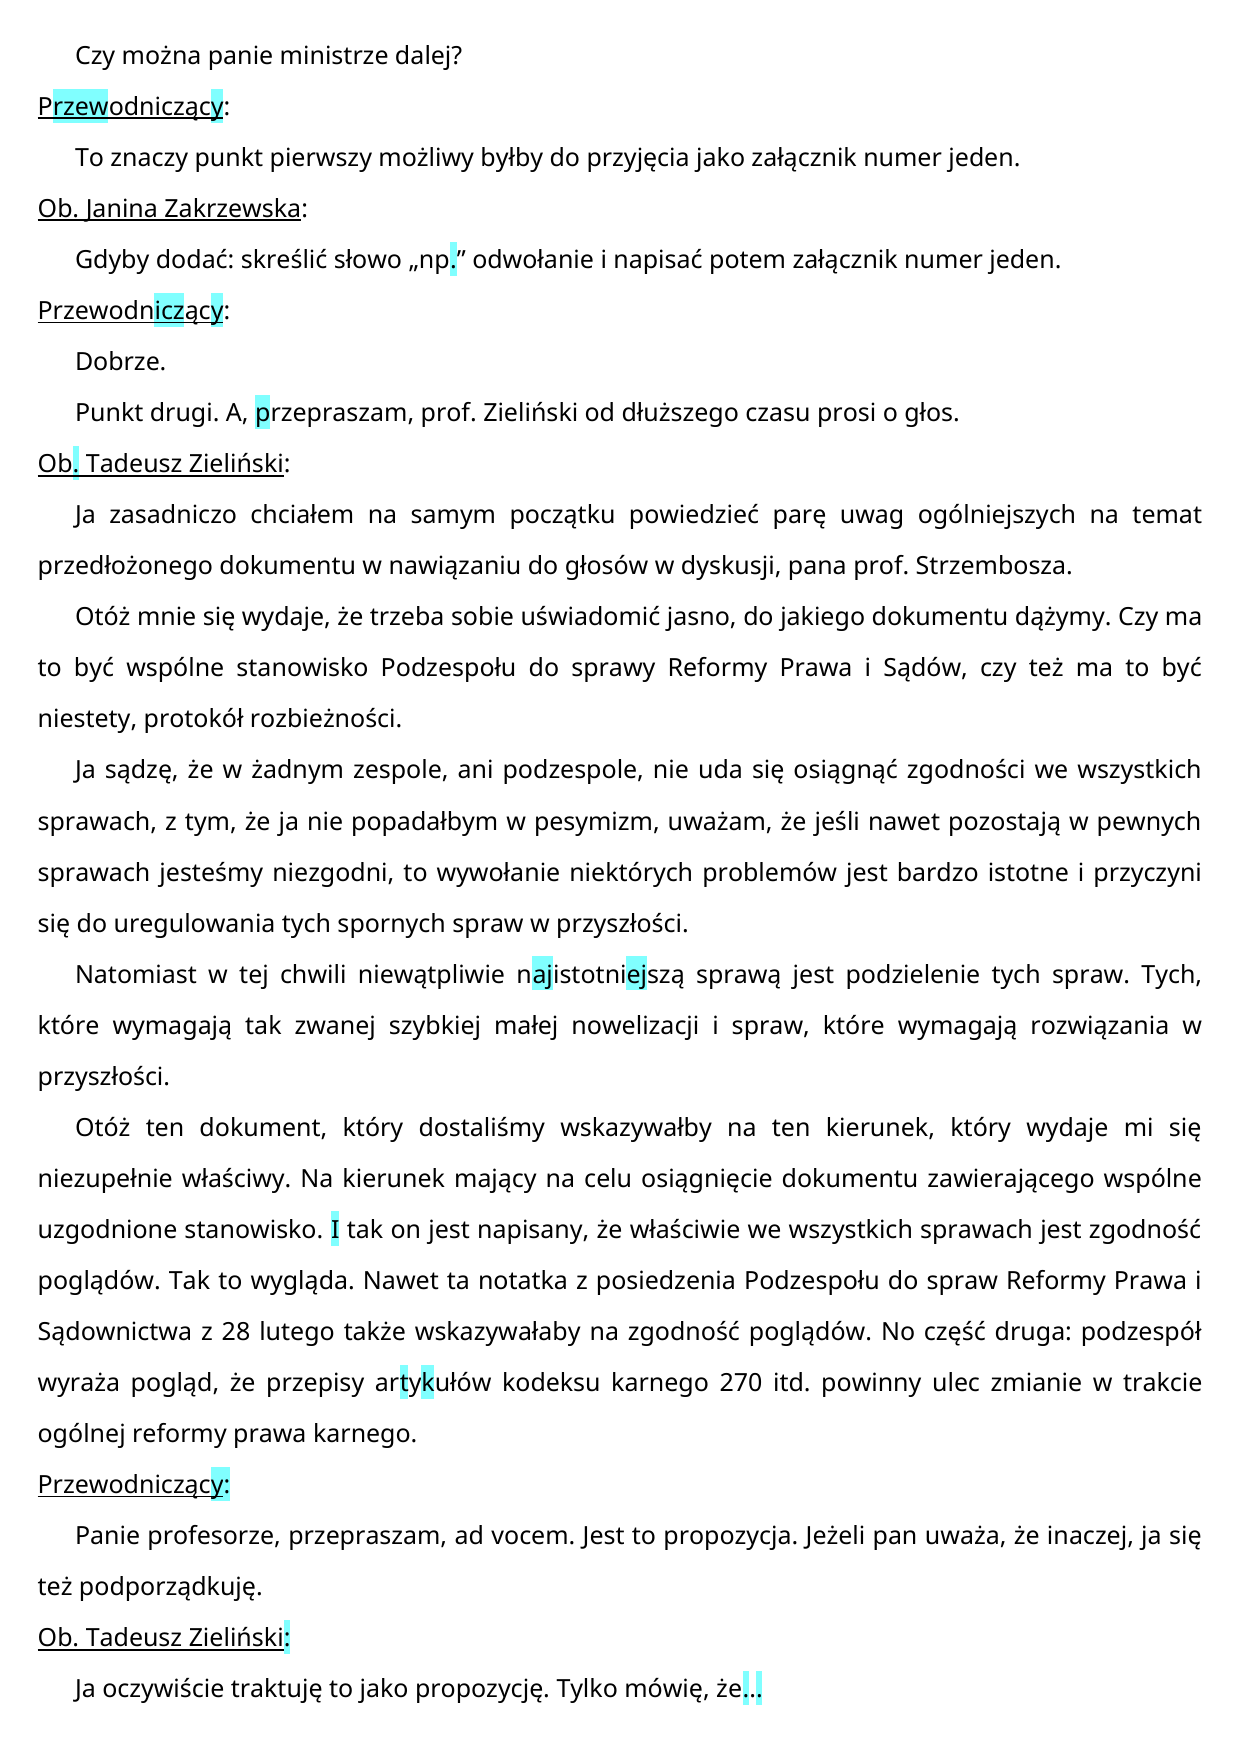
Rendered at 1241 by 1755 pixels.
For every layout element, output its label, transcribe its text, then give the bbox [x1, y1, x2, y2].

text Ob. Janina Zakrzewska: [37, 191, 1203, 225]
text Ja zasadniczo chciałem na samym początku powiedzieć parę uwag ogólniejszych na temat przedłożonego dokumentu w nawiązaniu do głosów w dyskusji, pana prof. Strzembosza. [37, 497, 1203, 582]
text Ob. Tadeusz Zieliński: [37, 1620, 1203, 1654]
text Przewodniczący: [37, 1467, 1203, 1501]
text Czy można panie ministrze dalej? [37, 37, 1203, 72]
text Przewodniczący: [37, 88, 1203, 123]
text Otóż mnie się wydaje, że trzeba sobie uświadomić jasno, do jakiego dokumentu dążymy. Czy ma to być wspólne stanowisko Podzespołu do sprawy Reformy Prawa i Sądów, czy też ma to być niestety, protokół rozbieżności. [37, 599, 1203, 735]
text Przewodniczący: [37, 293, 1203, 327]
text To znaczy punkt pierwszy możliwy byłby do przyjęcia jako załącznik numer jeden. [37, 139, 1203, 174]
text Dobrze. [37, 344, 1203, 378]
text Ja sądzę, że w żadnym zespole, ani podzespole, nie uda się osiągnąć zgodności we wszystkich sprawach, z tym, że ja nie popadałbym w pesymizm, uważam, że jeśli nawet pozostają w pewnych sprawach jesteśmy niezgodni, to wywołanie niektórych problemów jest bardzo istotne i przyczyni się do uregulowania tych spornych spraw w przyszłości. [37, 752, 1203, 939]
text Otóż ten dokument, który dostaliśmy wskazywałby na ten kierunek, który wydaje mi się niezupełnie właściwy. Na kierunek mający na celu osiągnięcie dokumentu zawierającego wspólne uzgodnione stanowisko. I tak on jest napisany, że właściwie we wszystkich sprawach jest zgodność poglądów. Tak to wygląda. Nawet ta notatka z posiedzenia Podzespołu do spraw Reformy Prawa i Sądownictwa z 28 lutego także wskazywałaby na zgodność poglądów. No część druga: podzespół wyraża pogląd, że przepisy artykułów kodeksu karnego 270 itd. powinny ulec zmianie w trakcie ogólnej reformy prawa karnego. [37, 1109, 1203, 1450]
text Ja oczywiście traktuję to jako propozycję. Tylko mówię, że... [37, 1671, 1203, 1705]
text Punkt drugi. A, przepraszam, prof. Zieliński od dłuższego czasu prosi o głos. [37, 395, 1203, 429]
text Natomiast w tej chwili niewątpliwie najistotniejszą sprawą jest podzielenie tych spraw. Tych, które wymagają tak zwanej szybkiej małej nowelizacji i spraw, które wymagają rozwiązania w przyszłości. [37, 956, 1203, 1092]
text Ob. Tadeusz Zieliński: [37, 446, 1203, 480]
text Gdyby dodać: skreślić słowo „np.” odwołanie i napisać potem załącznik numer jeden. [37, 242, 1203, 276]
text Panie profesorze, przepraszam, ad vocem. Jest to propozycja. Jeżeli pan uważa, że inaczej, ja się też podporządkuję. [37, 1518, 1203, 1603]
